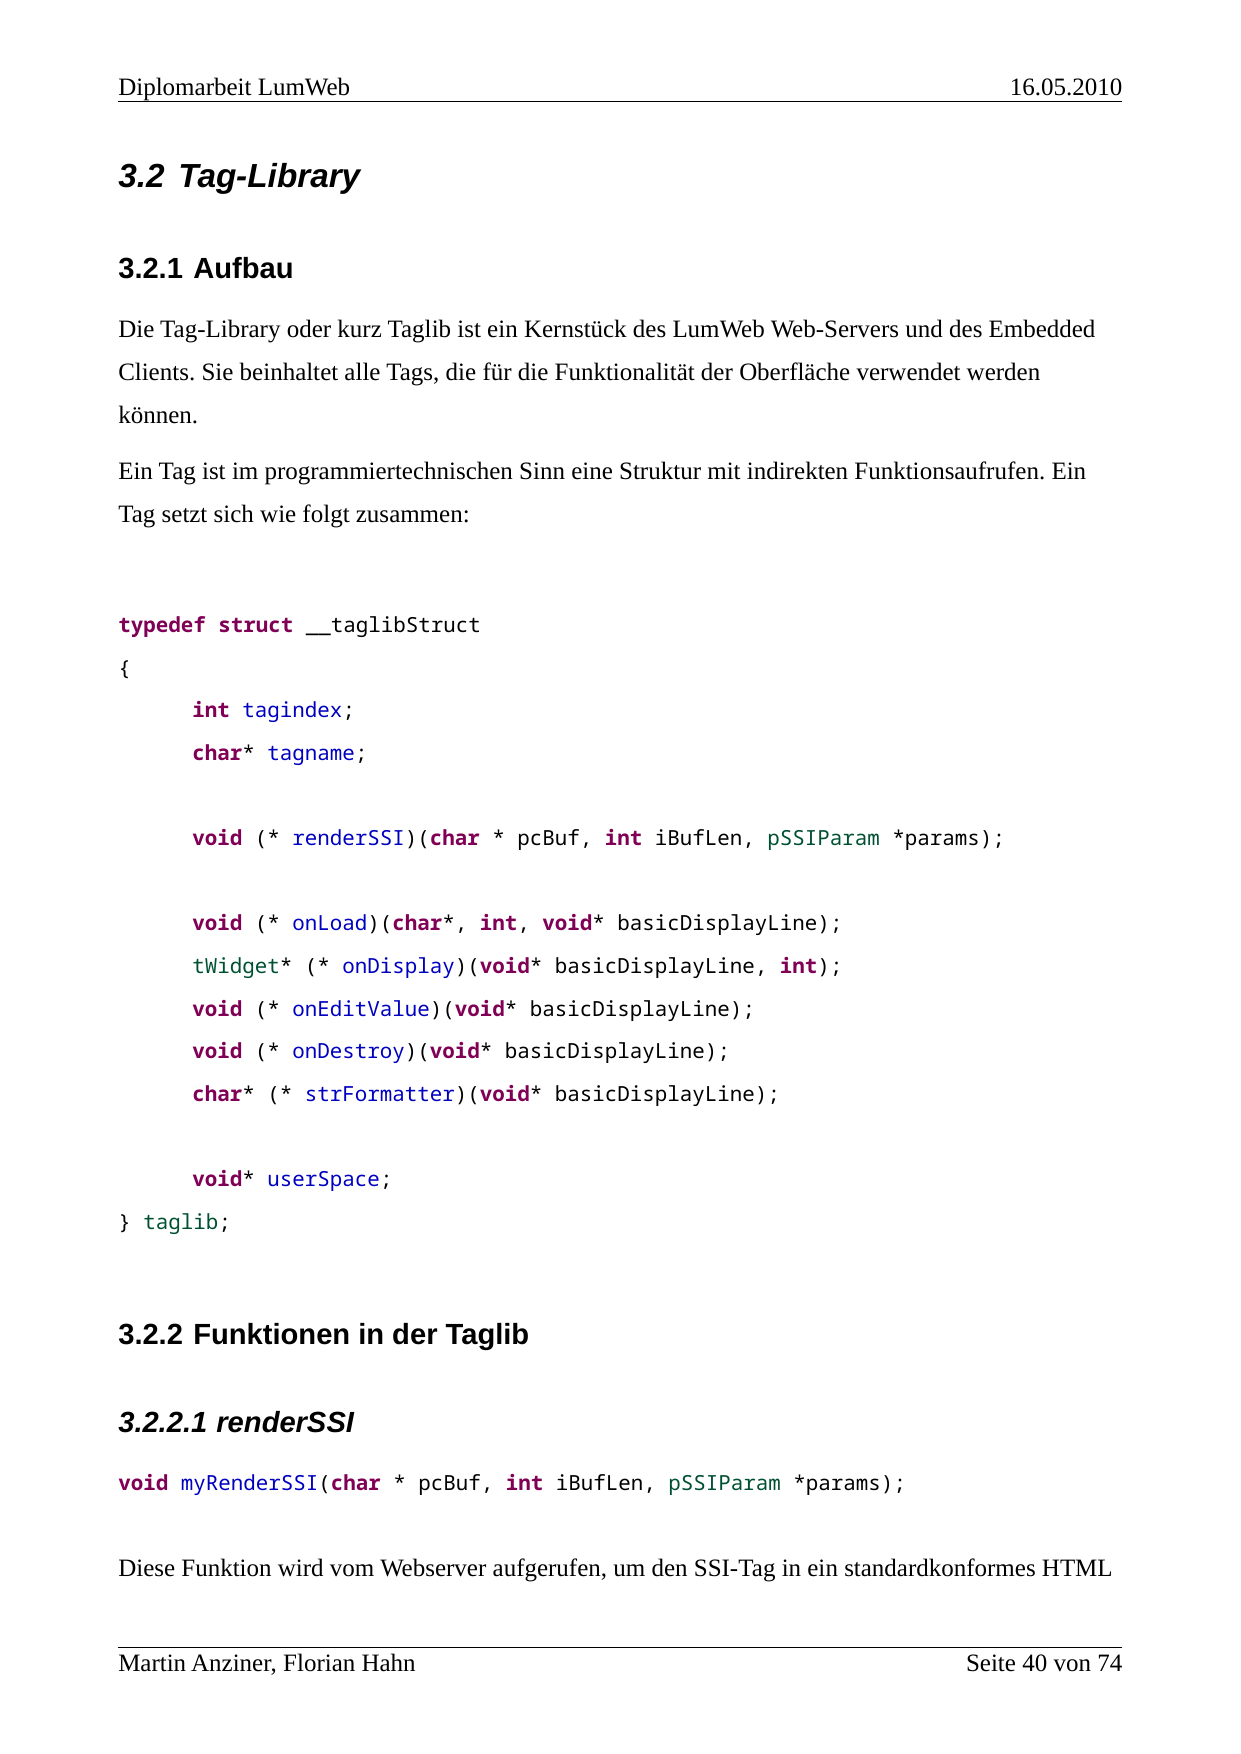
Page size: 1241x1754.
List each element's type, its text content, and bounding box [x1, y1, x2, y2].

text void myRenderSSI(char * pcBuf, int iBufLen, pSSIParam *params); [118, 1468, 1122, 1496]
text void (* onLoad)(char*, int, void* basicDisplayLine); [118, 908, 1122, 937]
subtitle Funktionen in der Taglib [118, 1317, 1122, 1351]
text void* userSpace; [118, 1164, 1122, 1193]
text Die Tag-Library oder kurz Taglib ist ein Kernstück des LumWeb Web-Servers und des Embedded Clients. Sie beinhaltet alle Tags, die für die Funktionalität der Oberfläche verwendet werden können. [118, 314, 1122, 429]
text } taglib; [118, 1207, 1122, 1235]
text int tagindex; [118, 696, 1122, 724]
text tWidget* (* onDisplay)(void* basicDisplayLine, int); [118, 951, 1122, 979]
subtitle renderSSI [118, 1405, 1122, 1438]
text void (* renderSSI)(char * pcBuf, int iBufLen, pSSIParam *params); [118, 823, 1122, 852]
text char* tagname; [118, 738, 1122, 767]
text void (* onEditValue)(void* basicDisplayLine); [118, 994, 1122, 1022]
text typedef struct __taglibStruct [118, 610, 1122, 639]
text void (* onDestroy)(void* basicDisplayLine); [118, 1036, 1122, 1065]
subtitle Aufbau [118, 251, 1122, 285]
text char* (* strFormatter)(void* basicDisplayLine); [118, 1079, 1122, 1107]
text Diese Funktion wird vom Webserver aufgerufen, um den SSI-Tag in ein standardkonformes HTML [118, 1553, 1122, 1582]
text { [118, 653, 1122, 681]
text Ein Tag ist im programmiertechnischen Sinn eine Struktur mit indirekten Funktionsaufrufen. Ein Tag setzt sich wie folgt zusammen: [118, 456, 1122, 528]
subtitle Tag-Library [118, 156, 1122, 194]
